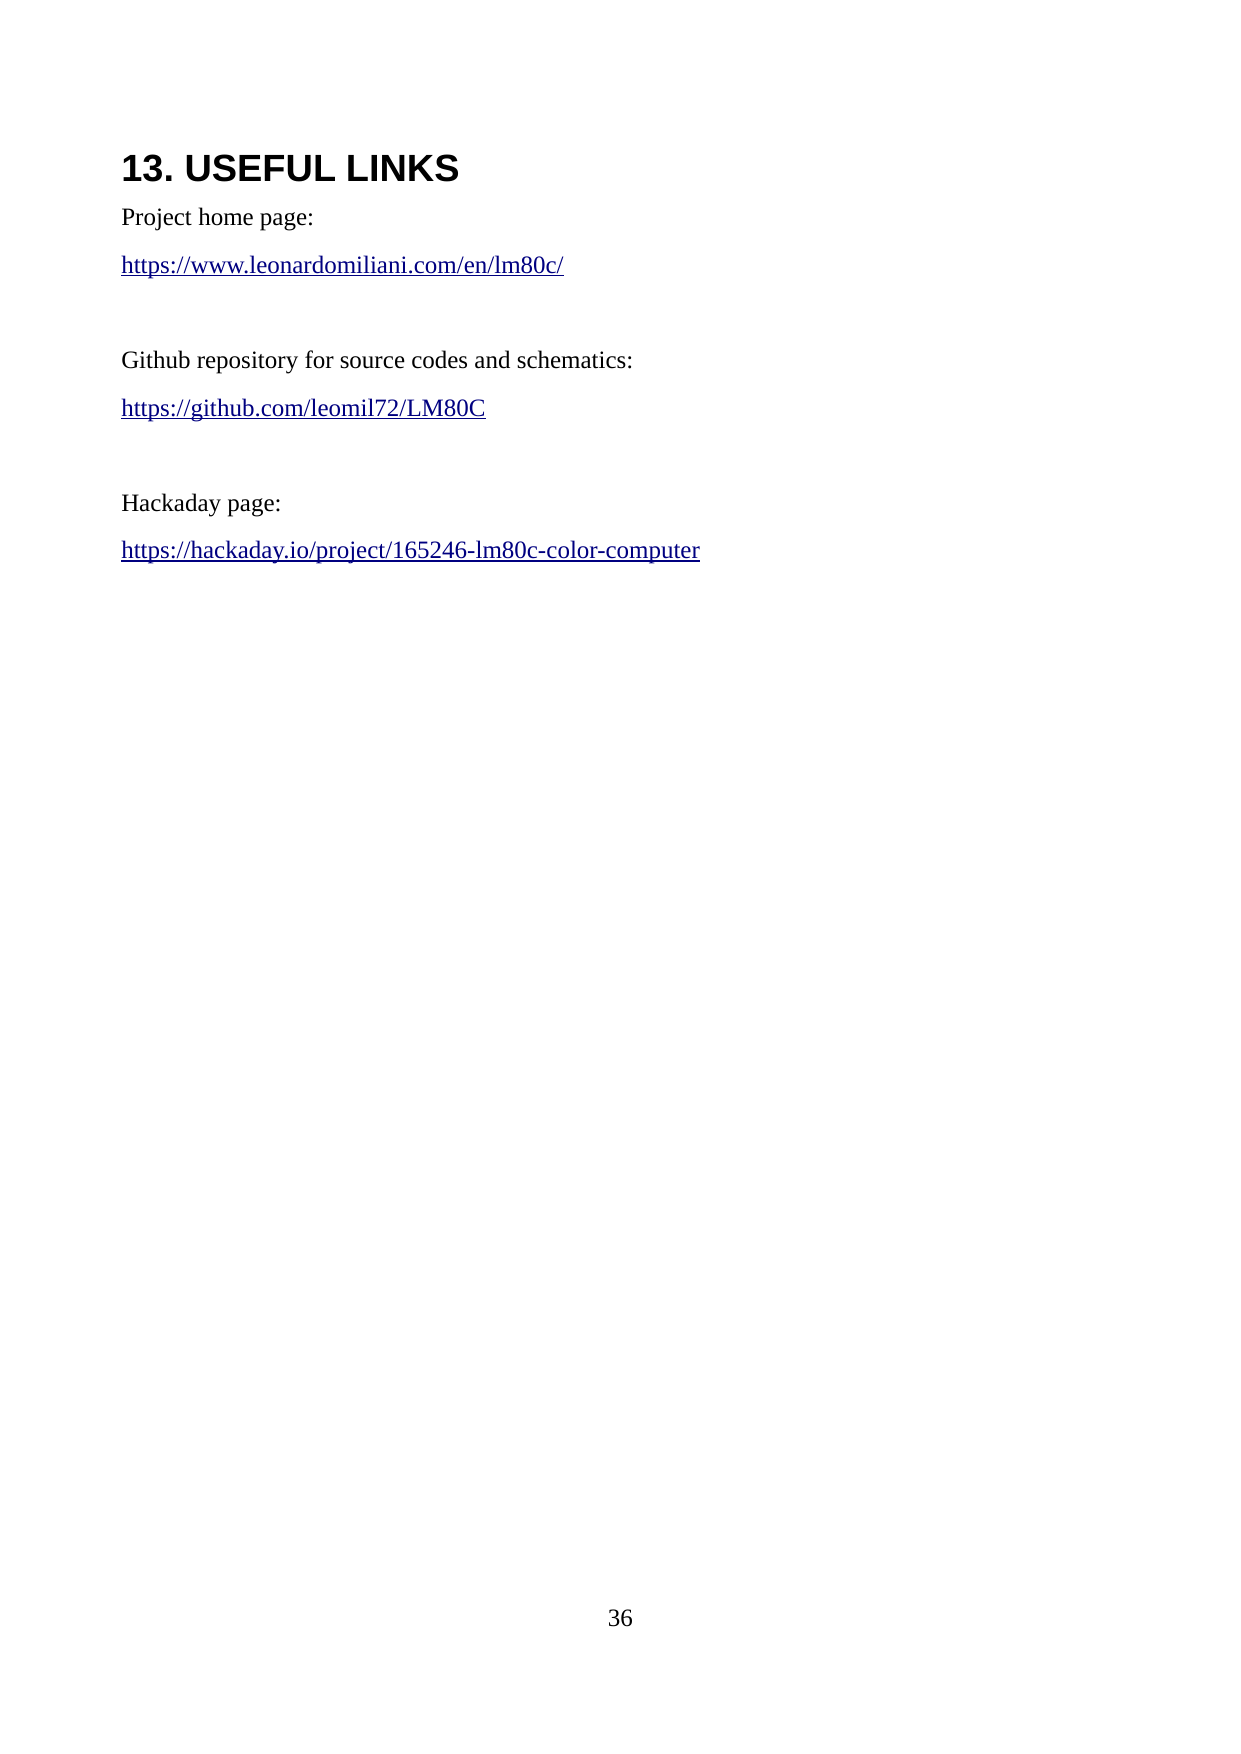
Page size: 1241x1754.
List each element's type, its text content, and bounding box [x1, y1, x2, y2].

text Github repository for source codes and schematics: [121, 345, 1119, 374]
subtitle 13. USEFUL LINKS [121, 146, 1119, 190]
text https://hackaday.io/project/165246-lm80c-color-computer [121, 535, 1119, 564]
text https://www.leonardomiliani.com/en/lm80c/ [121, 250, 1119, 278]
text Project home page: [121, 202, 1119, 231]
text Hackaday page: [121, 488, 1119, 517]
text https://github.com/leomil72/LM80C [121, 393, 1119, 421]
